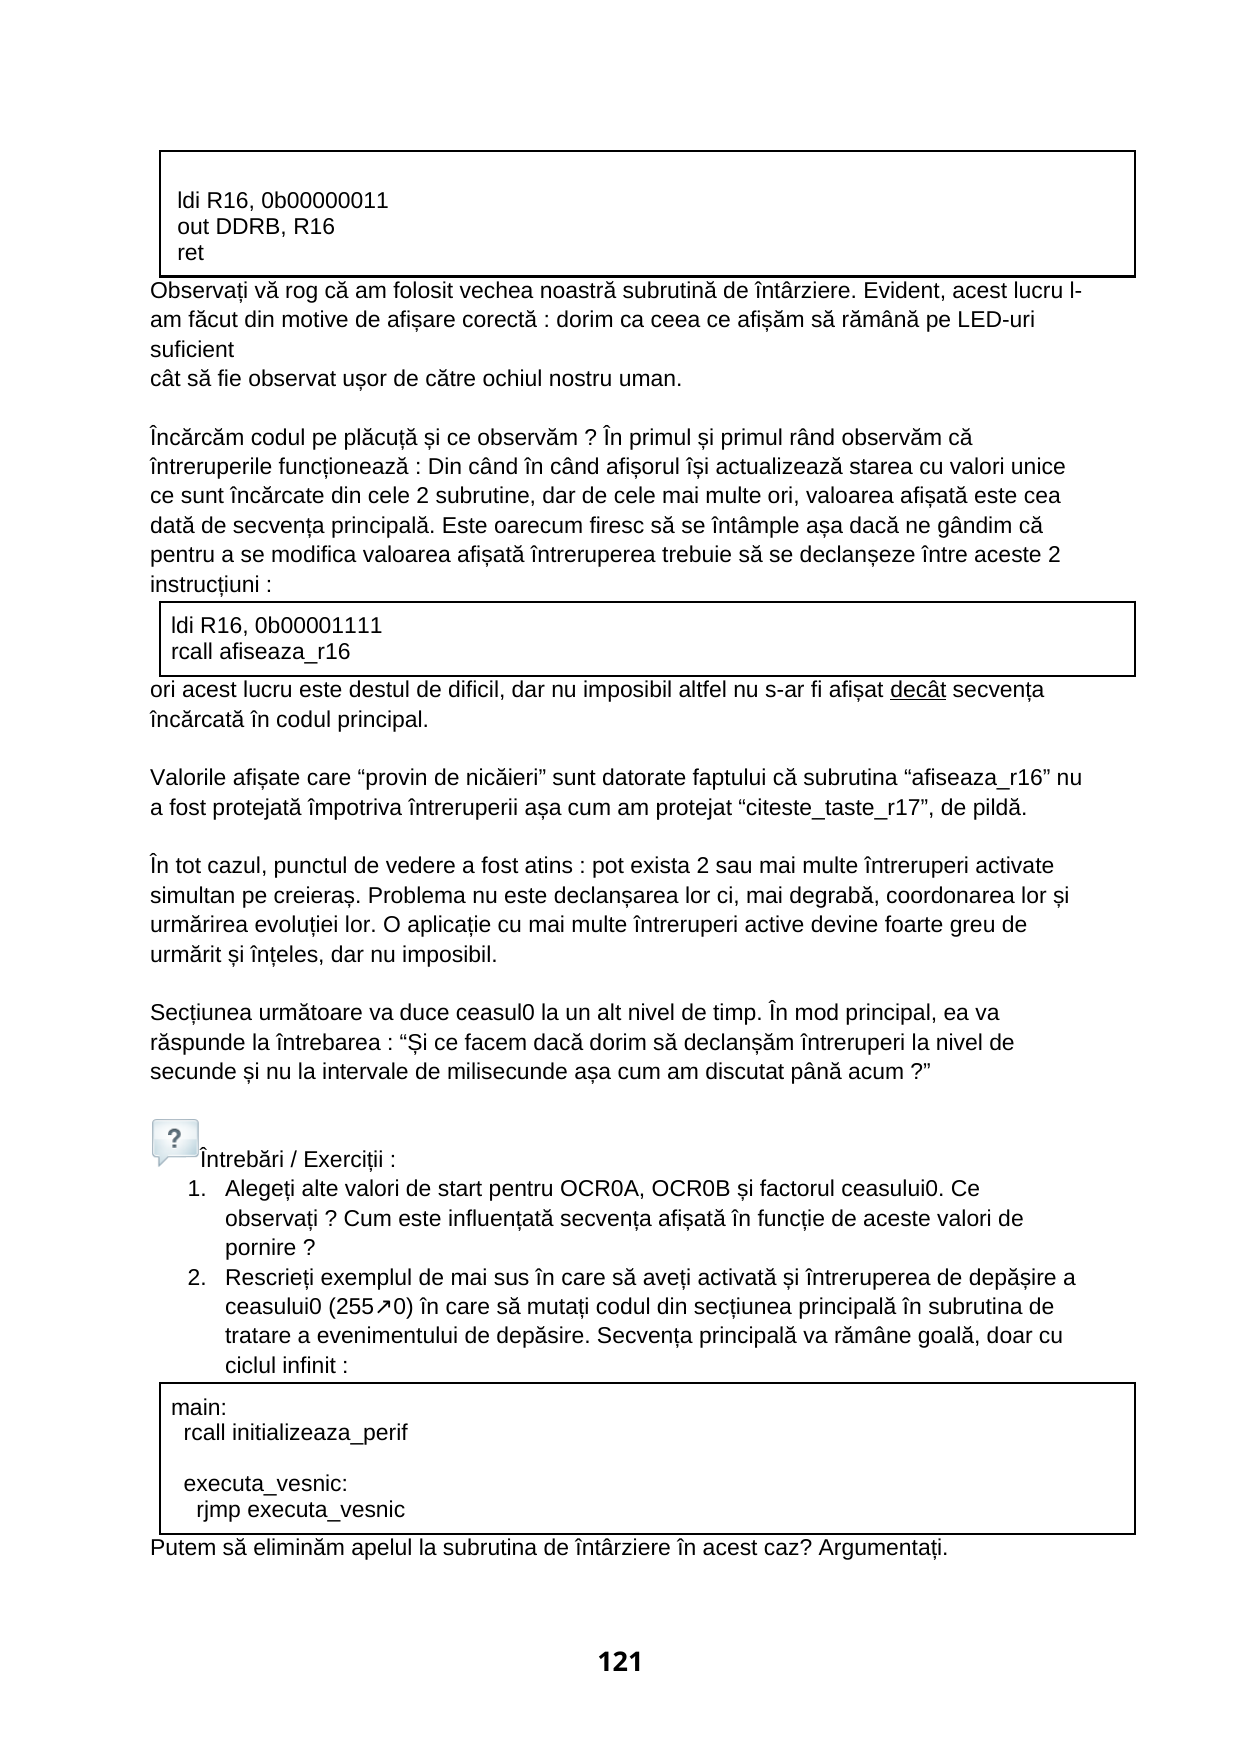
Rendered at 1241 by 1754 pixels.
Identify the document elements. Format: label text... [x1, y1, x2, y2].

text Valorile afișate care “provin de nicăieri” sunt datorate faptului că subrutina “afiseaza_r16” nu a fost protejată împotriva întreruperii așa cum am protejat “citeste_taste_r17”, de pildă. [150, 765, 1091, 820]
text cât să fie observat ușor de către ochiul nostru uman. [150, 366, 1091, 391]
text Întrebări / Exerciții : [150, 1143, 1091, 1172]
table_header main: rcall initializeaza_perif executa_vesnic: rjmp executa_vesnic [161, 1384, 1134, 1533]
picture [150, 1117, 200, 1168]
text În tot cazul, punctul de vedere a fost atins : pot exista 2 sau mai multe întreruperi activate simultan pe creieraș. Problema nu este declanșarea lor ci, mai degrabă, coordonarea lor și urmărirea evoluției lor. O aplicație cu mai multe întreruperi active devine foarte greu de urmărit și înțeles, dar nu imposibil. [150, 853, 1091, 967]
list Rescrieți exemplul de mai sus în care să aveți activată și întreruperea de depășire a ceasului0 (255↗0) în care să mutați codul din secțiunea principală în subrutina de tratare a evenimentului de depăsire. Secvența principală va rămâne goală, doar cu ciclul infinit : [187, 1264, 1091, 1378]
table_header ldi R16, 0b00001111 rcall afiseaza_r16 [161, 603, 1134, 675]
text Putem să eliminăm apelul la subrutina de întârziere în acest caz? Argumentați. [150, 1535, 1091, 1561]
text Încărcăm codul pe plăcuță și ce observăm ? În primul și primul rând observăm că întreruperile funcționează : Din când în când afișorul își actualizează starea cu valori unice ce sunt încărcate din cele 2 subrutine, dar de cele mai multe ori, valoarea afișată este cea dată de secvența principală. Este oarecum firesc să se întâmple așa dacă ne gândim că pentru a se modifica valoarea afișată întreruperea trebuie să se declanșeze între aceste 2 instrucțiuni : [150, 424, 1091, 597]
text Secțiunea următoare va duce ceasul0 la un alt nivel de timp. În mod principal, ea va răspunde la întrebarea : “Și ce facem dacă dorim să declanșăm întreruperi la nivel de secunde și nu la intervale de milisecunde așa cum am discutat până acum ?” [150, 1000, 1091, 1084]
text ori acest lucru este destul de dificil, dar nu imposibil altfel nu s-ar fi afișat decât secvența încărcată în codul principal. [150, 677, 1091, 732]
list Alegeți alte valori de start pentru OCR0A, OCR0B și factorul ceasului0. Ce observați ? Cum este influențată secvența afișată în funcție de aceste valori de pornire ? [187, 1176, 1091, 1261]
text Observați vă rog că am folosit vechea noastră subrutină de întârziere. Evident, acest lucru l-am făcut din motive de afișare corectă : dorim ca ceea ce afișăm să rămână pe LED-uri suficient [150, 277, 1091, 362]
table_header ldi R16, 0b00000011 out DDRB, R16 ret [161, 152, 1134, 275]
